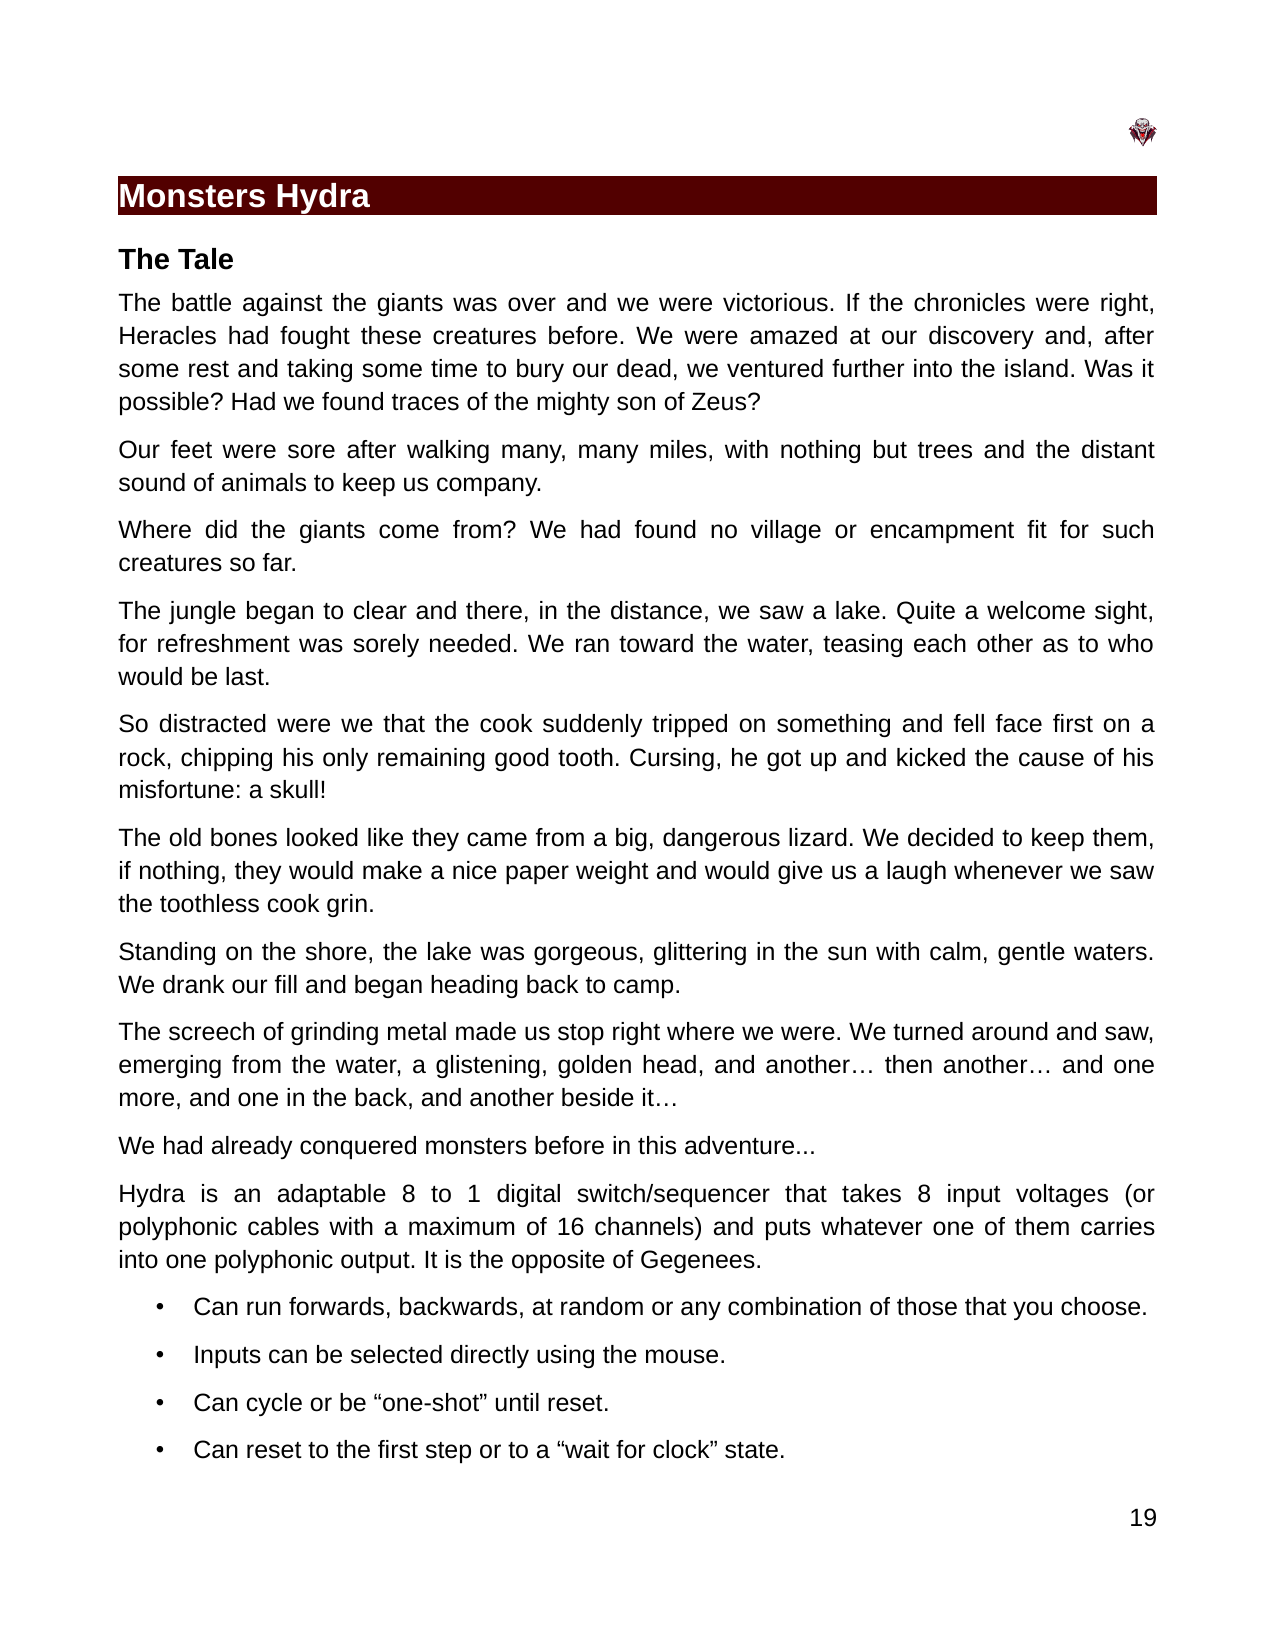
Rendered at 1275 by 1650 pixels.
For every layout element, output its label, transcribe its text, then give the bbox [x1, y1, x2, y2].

list Inputs can be selected directly using the mouse. [156, 1340, 1157, 1369]
text The old bones looked like they came from a big, dangerous lizard. We decided to keep them, if nothing, they would make a nice paper weight and would give us a laugh whenever we saw the toothless cook grin. [118, 823, 1157, 918]
text So distracted were we that the cook suddenly tripped on something and fell face first on a rock, chipping his only remaining good tooth. Cursing, he got up and kicked the cause of his misfortune: a skull! [118, 709, 1157, 804]
subtitle The Tale [118, 242, 1157, 275]
text The jungle began to clear and there, in the distance, we saw a lake. Quite a welcome sight, for refreshment was sorely needed. We ran toward the water, teasing each other as to who would be last. [118, 596, 1157, 691]
list Can run forwards, backwards, at random or any combination of those that you choose. [156, 1292, 1157, 1321]
text The battle against the giants was over and we were victorious. If the chronicles were right, Heracles had fought these creatures before. We were amazed at our discovery and, after some rest and taking some time to bury our dead, we ventured further into the island. Was it possible? Had we found traces of the mighty son of Zeus? [118, 288, 1157, 416]
text Hydra is an adaptable 8 to 1 digital switch/sequencer that takes 8 input voltages (or polyphonic cables with a maximum of 16 channels) and puts whatever one of them carries into one polyphonic output. It is the opposite of Gegenees. [118, 1179, 1157, 1273]
list Can reset to the first step or to a “wait for clock” state. [156, 1435, 1157, 1464]
text The screech of grinding metal made us stop right where we were. We turned around and saw, emerging from the water, a glistening, golden head, and another… then another… and one more, and one in the back, and another beside it… [118, 1017, 1157, 1112]
text Standing on the shore, the lake was gorgeous, glittering in the sun with calm, gentle waters. We drank our fill and began heading back to camp. [118, 937, 1157, 998]
text Where did the giants come from? We had found no village or encampment fit for such creatures so far. [118, 515, 1157, 577]
text Our feet were sore after walking many, many miles, with nothing but trees and the distant sound of animals to keep us company. [118, 434, 1157, 496]
list Can cycle or be “one-shot” until reset. [156, 1388, 1157, 1417]
text We had already conquered monsters before in this adventure... [118, 1131, 1157, 1160]
subtitle Monsters Hydra [118, 176, 1157, 215]
